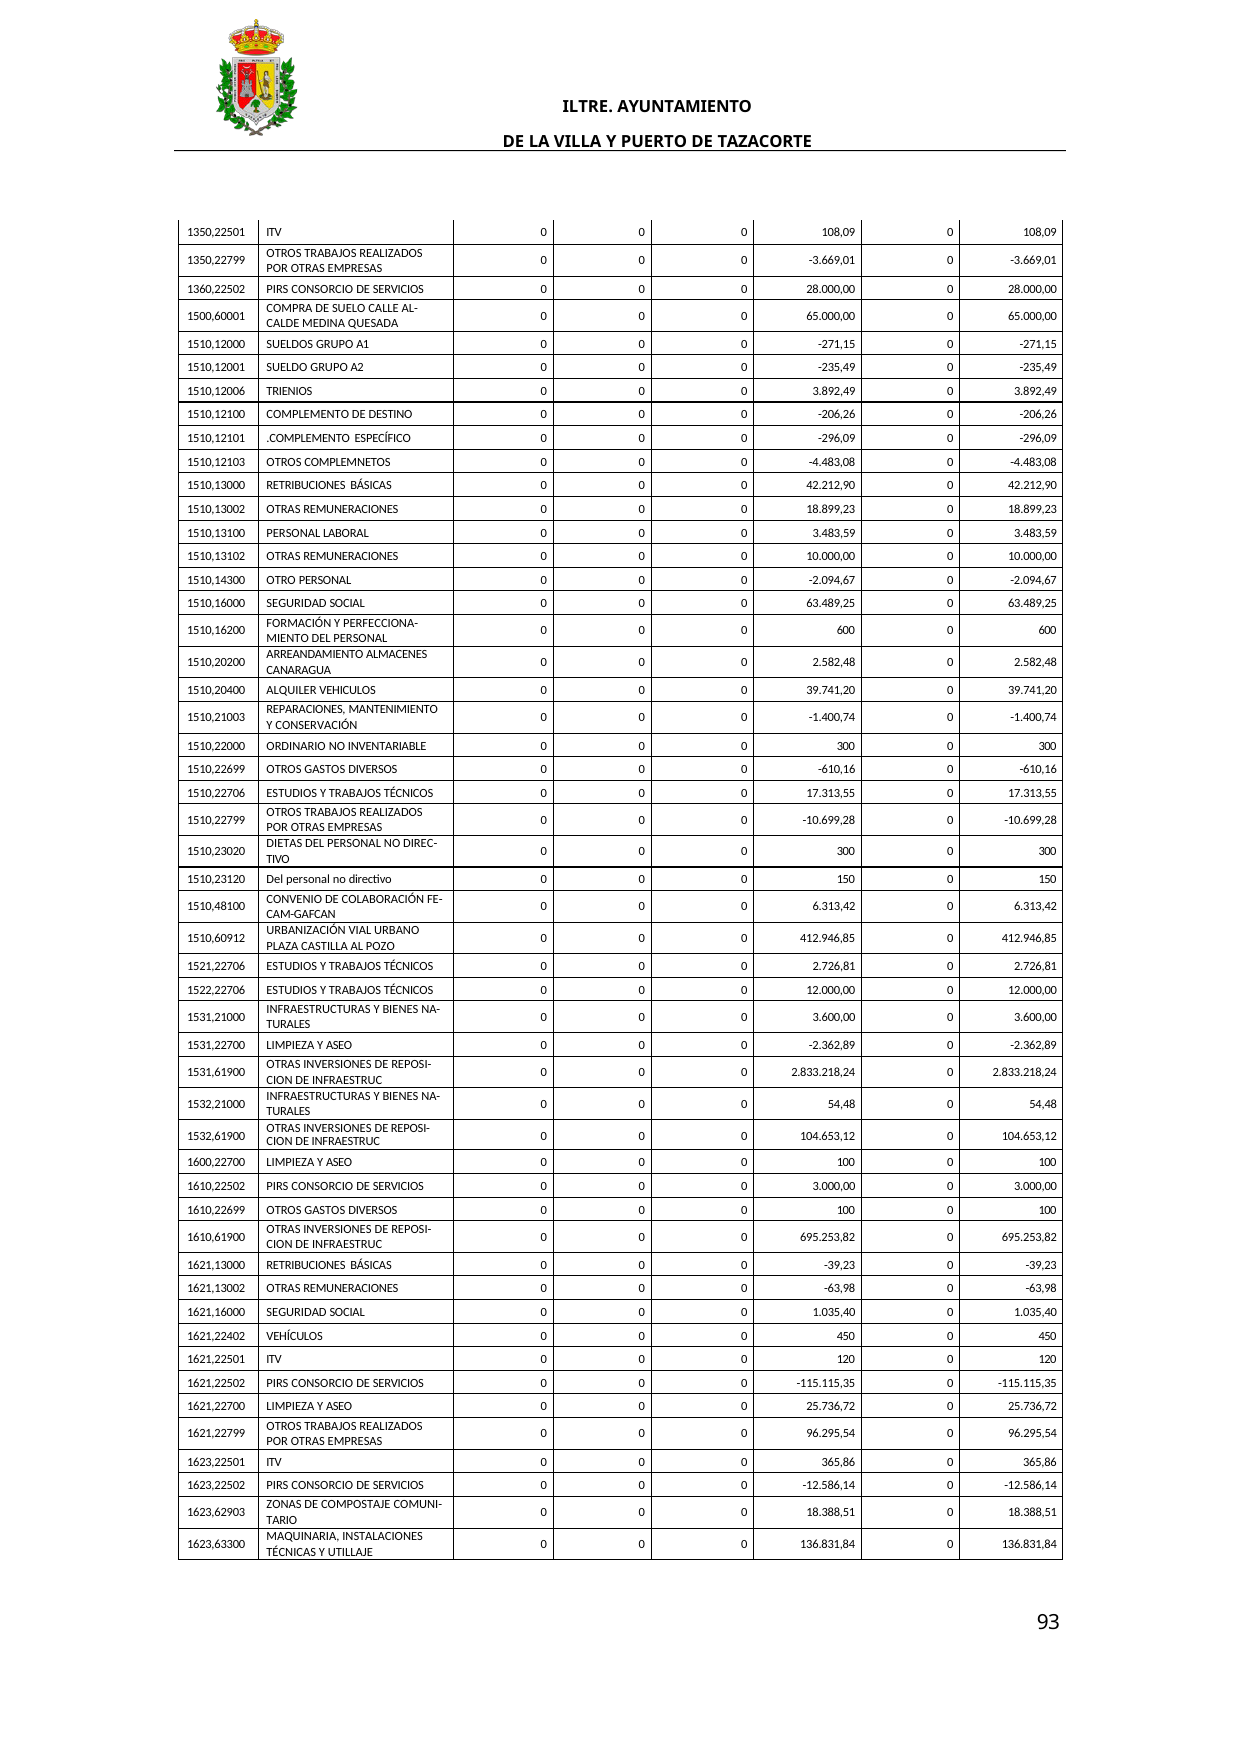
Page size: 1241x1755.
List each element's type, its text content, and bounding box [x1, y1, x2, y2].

table_cell 0 [554, 615, 651, 646]
table_cell 1510,16200 [179, 615, 258, 646]
table_cell 18.388,51 [754, 1497, 861, 1527]
table_cell 1623,62903 [179, 1497, 258, 1527]
table_cell RETRIBUCIONES BÁSICAS [259, 1253, 453, 1275]
table_cell 0 [652, 521, 753, 543]
table_cell 0 [554, 497, 651, 519]
table_cell 0 [454, 568, 553, 590]
table_cell 0 [652, 836, 753, 866]
table_cell TRIENIOS [259, 379, 453, 401]
table_cell -10.699,28 [960, 804, 1062, 835]
table_cell 412.946,85 [754, 923, 861, 953]
table_cell 0 [554, 521, 651, 543]
table_cell 0 [652, 1347, 753, 1370]
table_cell 0 [652, 591, 753, 614]
table_cell 54,48 [960, 1088, 1062, 1119]
table_cell 0 [652, 891, 753, 922]
table_header 0 [554, 220, 651, 244]
table_cell 3.600,00 [754, 1001, 861, 1032]
table_cell 0 [862, 1057, 959, 1087]
table_cell 1510,13002 [179, 497, 258, 519]
table_cell 0 [554, 804, 651, 835]
table_cell 150 [754, 868, 861, 890]
table_cell 0 [652, 1120, 753, 1149]
table_cell 96.295,54 [960, 1418, 1062, 1448]
table_cell 0 [454, 450, 553, 472]
table_cell 0 [454, 1473, 553, 1496]
table_cell 1621,13000 [179, 1253, 258, 1275]
table_cell 0 [454, 497, 553, 519]
table_cell ESTUDIOS Y TRABAJOS TÉCNICOS [259, 954, 453, 977]
table_cell 0 [652, 1276, 753, 1299]
table_cell 1510,13102 [179, 544, 258, 567]
table_cell -39,23 [754, 1253, 861, 1275]
table_cell 12.000,00 [960, 978, 1062, 1000]
table_cell 1360,22502 [179, 277, 258, 299]
table_cell -271,15 [754, 332, 861, 354]
table_cell 0 [862, 804, 959, 835]
table_cell 0 [652, 978, 753, 1000]
table_cell 1510,60912 [179, 923, 258, 953]
table_cell 100 [960, 1198, 1062, 1220]
table_cell -115.115,35 [754, 1371, 861, 1393]
table_cell 0 [554, 647, 651, 677]
table_cell INFRAESTRUCTURAS Y BIENES NA- TURALES [259, 1001, 453, 1032]
table_cell 0 [454, 426, 553, 448]
table_cell 1500,60001 [179, 300, 258, 331]
table_cell 1510,22799 [179, 804, 258, 835]
table_cell -610,16 [960, 757, 1062, 779]
table_cell 0 [652, 1150, 753, 1173]
table_cell 365,86 [960, 1450, 1062, 1472]
table_cell 1621,22502 [179, 1371, 258, 1393]
table_cell 0 [652, 1221, 753, 1252]
table_cell 1621,22501 [179, 1347, 258, 1370]
table_cell OTRAS INVERSIONES DE REPOSI- CION DE INFRAESTRUC [259, 1221, 453, 1252]
table_cell -3.669,01 [960, 245, 1062, 276]
table_cell 0 [554, 379, 651, 401]
table_cell -63,98 [754, 1276, 861, 1299]
table_cell 100 [960, 1150, 1062, 1173]
table_cell 1510,13100 [179, 521, 258, 543]
table_cell 3.600,00 [960, 1001, 1062, 1032]
table_cell 0 [454, 544, 553, 567]
table_cell 0 [862, 521, 959, 543]
table_cell SUELDO GRUPO A2 [259, 355, 453, 378]
table_cell 1600,22700 [179, 1150, 258, 1173]
table_cell 0 [554, 1001, 651, 1032]
table_cell 0 [554, 544, 651, 567]
table_cell Del personal no directivo [259, 868, 453, 890]
table_cell OTRAS REMUNERACIONES [259, 544, 453, 567]
table_cell 0 [454, 1120, 553, 1149]
table_cell 3.483,59 [960, 521, 1062, 543]
table_cell 0 [454, 891, 553, 922]
table_cell 0 [652, 1324, 753, 1346]
table_cell 0 [454, 521, 553, 543]
table_cell -296,09 [754, 426, 861, 448]
table_cell 0 [652, 923, 753, 953]
table_cell 0 [454, 678, 553, 701]
table_cell -2.094,67 [960, 568, 1062, 590]
table_cell OTROS TRABAJOS REALIZADOS POR OTRAS EMPRESAS [259, 804, 453, 835]
table_cell 0 [862, 1497, 959, 1527]
table_cell 0 [554, 734, 651, 756]
table_cell 2.833.218,24 [960, 1057, 1062, 1087]
table_cell 1510,12000 [179, 332, 258, 354]
table_cell 300 [754, 836, 861, 866]
table_cell 136.831,84 [754, 1529, 861, 1559]
table_cell -39,23 [960, 1253, 1062, 1275]
table_cell 1510,22699 [179, 757, 258, 779]
table_cell 0 [454, 300, 553, 331]
table_cell 0 [862, 1174, 959, 1197]
table_cell 0 [862, 332, 959, 354]
table_cell 0 [454, 757, 553, 779]
table_cell 18.899,23 [754, 497, 861, 519]
table_cell 63.489,25 [754, 591, 861, 614]
table_cell 1510,48100 [179, 891, 258, 922]
table_cell COMPLEMENTO DE DESTINO [259, 403, 453, 425]
table_cell 0 [862, 355, 959, 378]
table_cell PIRS CONSORCIO DE SERVICIOS [259, 277, 453, 299]
table_cell 1621,22700 [179, 1394, 258, 1417]
table_cell 0 [554, 1174, 651, 1197]
table_cell 0 [652, 1300, 753, 1322]
table_cell PERSONAL LABORAL [259, 521, 453, 543]
table_cell 0 [862, 1198, 959, 1220]
table_cell 17.313,55 [960, 781, 1062, 803]
table_cell 39.741,20 [960, 678, 1062, 701]
table_cell 100 [754, 1198, 861, 1220]
table_cell 0 [862, 923, 959, 953]
table_cell MAQUINARIA, INSTALACIONES TÉCNICAS Y UTILLAJE [259, 1529, 453, 1559]
table_cell 0 [652, 277, 753, 299]
table_cell 0 [862, 1529, 959, 1559]
table_cell 18.899,23 [960, 497, 1062, 519]
table_cell 1510,22706 [179, 781, 258, 803]
table_cell 1510,22000 [179, 734, 258, 756]
table_cell 0 [652, 734, 753, 756]
table_cell 0 [554, 954, 651, 977]
table_cell 0 [554, 1221, 651, 1252]
table_cell 0 [862, 647, 959, 677]
table_header 0 [652, 220, 753, 244]
table_cell 1610,22502 [179, 1174, 258, 1197]
table_cell 0 [862, 1001, 959, 1032]
table_header 0 [454, 220, 553, 244]
table_cell OTRAS INVERSIONES DE REPOSI- CION DE INFRAESTRUC [259, 1057, 453, 1087]
table_cell 0 [454, 1253, 553, 1275]
table_cell 0 [652, 1033, 753, 1056]
table_cell 0 [862, 1324, 959, 1346]
table_cell 0 [454, 1198, 553, 1220]
table_cell 100 [754, 1150, 861, 1173]
table_cell 0 [862, 591, 959, 614]
table_cell OTRAS INVERSIONES DE REPOSI- CION DE INFRAESTRUC [259, 1120, 453, 1149]
table_cell 25.736,72 [960, 1394, 1062, 1417]
table_cell 0 [454, 868, 553, 890]
table_cell 0 [862, 1371, 959, 1393]
table_cell 0 [454, 1221, 553, 1252]
table_cell 0 [454, 1088, 553, 1119]
table_cell -115.115,35 [960, 1371, 1062, 1393]
table_cell 0 [554, 1497, 651, 1527]
table_cell 0 [554, 1276, 651, 1299]
table_cell 0 [652, 355, 753, 378]
table_cell 1510,12103 [179, 450, 258, 472]
table_cell 120 [754, 1347, 861, 1370]
table_cell 6.313,42 [960, 891, 1062, 922]
table_cell 0 [454, 403, 553, 425]
table_cell 10.000,00 [754, 544, 861, 567]
table_cell 0 [862, 978, 959, 1000]
table_cell 0 [454, 1394, 553, 1417]
table_cell 0 [862, 1418, 959, 1448]
table_cell 0 [454, 1150, 553, 1173]
table_header 108,09 [960, 220, 1062, 244]
table_cell 0 [454, 1418, 553, 1448]
table_cell -63,98 [960, 1276, 1062, 1299]
table_cell 0 [862, 954, 959, 977]
table_cell LIMPIEZA Y ASEO [259, 1033, 453, 1056]
table_cell 25.736,72 [754, 1394, 861, 1417]
table_cell 0 [652, 615, 753, 646]
table_cell 0 [554, 426, 651, 448]
table_cell 0 [454, 1497, 553, 1527]
table_cell 0 [652, 332, 753, 354]
table_cell 1510,20200 [179, 647, 258, 677]
table_cell -271,15 [960, 332, 1062, 354]
table_cell ESTUDIOS Y TRABAJOS TÉCNICOS [259, 781, 453, 803]
table_cell 0 [652, 403, 753, 425]
table_cell LIMPIEZA Y ASEO [259, 1150, 453, 1173]
table_cell -10.699,28 [754, 804, 861, 835]
table_cell -235,49 [960, 355, 1062, 378]
table_cell 0 [454, 1324, 553, 1346]
table_cell 1621,22799 [179, 1418, 258, 1448]
table_cell -296,09 [960, 426, 1062, 448]
table_cell 0 [652, 568, 753, 590]
table_cell SUELDOS GRUPO A1 [259, 332, 453, 354]
table_cell 0 [454, 277, 553, 299]
table_cell 0 [652, 1371, 753, 1393]
table_cell 96.295,54 [754, 1418, 861, 1448]
table_cell 0 [862, 757, 959, 779]
table_cell 1.035,40 [754, 1300, 861, 1322]
table_cell 0 [862, 473, 959, 496]
table_cell 300 [960, 734, 1062, 756]
table_cell 0 [454, 615, 553, 646]
table_cell 3.000,00 [960, 1174, 1062, 1197]
table_cell 0 [652, 1057, 753, 1087]
table_cell 0 [554, 1371, 651, 1393]
table_cell 0 [454, 781, 553, 803]
table_cell 0 [554, 1529, 651, 1559]
table_cell 0 [652, 300, 753, 331]
table_cell 0 [554, 1198, 651, 1220]
table_cell INFRAESTRUCTURAS Y BIENES NA- TURALES [259, 1088, 453, 1119]
table_cell 0 [454, 978, 553, 1000]
table_cell ZONAS DE COMPOSTAJE COMUNI- TARIO [259, 1497, 453, 1527]
table_cell -206,26 [754, 403, 861, 425]
table_cell 0 [554, 591, 651, 614]
table_cell 1621,16000 [179, 1300, 258, 1322]
table_cell 0 [862, 1253, 959, 1275]
table_cell 0 [454, 1174, 553, 1197]
table_cell 300 [960, 836, 1062, 866]
table_cell 0 [652, 868, 753, 890]
table_cell 0 [652, 1088, 753, 1119]
table_cell COMPRA DE SUELO CALLE AL- CALDE MEDINA QUESADA [259, 300, 453, 331]
table_cell 104.653,12 [754, 1120, 861, 1149]
table_cell 1510,12101 [179, 426, 258, 448]
table_cell 0 [862, 245, 959, 276]
table_cell 2.833.218,24 [754, 1057, 861, 1087]
table_cell 0 [862, 891, 959, 922]
table_header 108,09 [754, 220, 861, 244]
table_cell 0 [862, 1450, 959, 1472]
table_cell 0 [554, 757, 651, 779]
table_cell 1610,61900 [179, 1221, 258, 1252]
table_cell 0 [554, 355, 651, 378]
table_cell 0 [862, 277, 959, 299]
table_cell 450 [960, 1324, 1062, 1346]
table_cell 42.212,90 [960, 473, 1062, 496]
table_cell 0 [652, 1529, 753, 1559]
table_cell 0 [454, 836, 553, 866]
table_cell 0 [652, 1497, 753, 1527]
table_cell 0 [554, 1033, 651, 1056]
table_cell 0 [862, 300, 959, 331]
table_cell 0 [454, 379, 553, 401]
table_cell ORDINARIO NO INVENTARIABLE [259, 734, 453, 756]
table_cell 0 [454, 1300, 553, 1322]
table_cell 0 [454, 702, 553, 732]
table_cell 0 [454, 647, 553, 677]
table_cell -12.586,14 [754, 1473, 861, 1496]
table_cell 0 [454, 954, 553, 977]
table_cell 0 [862, 1088, 959, 1119]
table_cell 695.253,82 [960, 1221, 1062, 1252]
table_cell 0 [454, 591, 553, 614]
table_cell 1610,22699 [179, 1198, 258, 1220]
table_cell 1522,22706 [179, 978, 258, 1000]
table_cell -1.400,74 [754, 702, 861, 732]
table_cell 28.000,00 [960, 277, 1062, 299]
table_cell -4.483,08 [960, 450, 1062, 472]
table_cell 0 [862, 497, 959, 519]
table_cell -4.483,08 [754, 450, 861, 472]
table_cell REPARACIONES, MANTENIMIENTO Y CONSERVACIÓN [259, 702, 453, 732]
table_cell 0 [454, 804, 553, 835]
table_header 1350,22501 [179, 220, 258, 244]
table_cell 1531,22700 [179, 1033, 258, 1056]
table_cell 0 [862, 836, 959, 866]
table_cell 2.582,48 [960, 647, 1062, 677]
table_cell 0 [554, 1253, 651, 1275]
table_cell 0 [454, 355, 553, 378]
table_cell 0 [862, 568, 959, 590]
table_cell 0 [454, 1033, 553, 1056]
table_cell 0 [554, 978, 651, 1000]
table_cell 0 [862, 734, 959, 756]
table_cell 2.726,81 [754, 954, 861, 977]
table_cell 0 [554, 403, 651, 425]
table_cell 1621,22402 [179, 1324, 258, 1346]
table_cell 1510,20400 [179, 678, 258, 701]
table_cell 39.741,20 [754, 678, 861, 701]
table_cell 12.000,00 [754, 978, 861, 1000]
table_cell 0 [454, 1450, 553, 1472]
table_cell 65.000,00 [960, 300, 1062, 331]
table_cell 450 [754, 1324, 861, 1346]
table_cell 0 [554, 300, 651, 331]
table_cell 2.582,48 [754, 647, 861, 677]
table_cell 1621,13002 [179, 1276, 258, 1299]
table_cell 120 [960, 1347, 1062, 1370]
table_cell 0 [862, 868, 959, 890]
table_cell 0 [652, 1198, 753, 1220]
table_cell 0 [554, 702, 651, 732]
table_cell OTROS COMPLEMNETOS [259, 450, 453, 472]
table_cell 0 [862, 403, 959, 425]
table_cell 0 [554, 1473, 651, 1496]
table_cell 1510,12006 [179, 379, 258, 401]
table_cell 0 [652, 702, 753, 732]
table_cell 1531,21000 [179, 1001, 258, 1032]
table_cell 0 [862, 1473, 959, 1496]
table_cell 0 [454, 473, 553, 496]
table_cell 0 [454, 734, 553, 756]
table_cell PIRS CONSORCIO DE SERVICIOS [259, 1473, 453, 1496]
table_cell 0 [652, 1450, 753, 1472]
table_cell 1.035,40 [960, 1300, 1062, 1322]
table_cell ITV [259, 1450, 453, 1472]
table_cell 0 [652, 245, 753, 276]
table_cell 412.946,85 [960, 923, 1062, 953]
table_cell -206,26 [960, 403, 1062, 425]
table_cell 0 [554, 781, 651, 803]
table_cell 3.000,00 [754, 1174, 861, 1197]
table_cell 0 [454, 1276, 553, 1299]
table_cell 0 [652, 647, 753, 677]
table_cell 150 [960, 868, 1062, 890]
table_cell 3.892,49 [754, 379, 861, 401]
table_cell 0 [862, 781, 959, 803]
table_cell 0 [862, 615, 959, 646]
table_cell DIETAS DEL PERSONAL NO DIREC- TIVO [259, 836, 453, 866]
table_cell 1510,14300 [179, 568, 258, 590]
table_cell -2.362,89 [960, 1033, 1062, 1056]
table_cell 0 [862, 379, 959, 401]
table_cell OTROS TRABAJOS REALIZADOS POR OTRAS EMPRESAS [259, 245, 453, 276]
table_cell 0 [862, 1221, 959, 1252]
table_cell 0 [652, 1174, 753, 1197]
table_cell 0 [652, 473, 753, 496]
table_cell 0 [652, 781, 753, 803]
table_cell 0 [554, 568, 651, 590]
table_cell 136.831,84 [960, 1529, 1062, 1559]
table_cell 0 [652, 544, 753, 567]
table_cell 1531,61900 [179, 1057, 258, 1087]
table_cell 54,48 [754, 1088, 861, 1119]
table_cell 1623,22502 [179, 1473, 258, 1496]
table_cell 10.000,00 [960, 544, 1062, 567]
table_cell 0 [554, 678, 651, 701]
table_cell 65.000,00 [754, 300, 861, 331]
table_cell 1510,16000 [179, 591, 258, 614]
table_cell 0 [862, 1150, 959, 1173]
table_cell ITV [259, 1347, 453, 1370]
table_cell 0 [652, 1473, 753, 1496]
table_cell 0 [862, 450, 959, 472]
table_cell 0 [554, 923, 651, 953]
table_cell 0 [652, 450, 753, 472]
table_cell 695.253,82 [754, 1221, 861, 1252]
table_cell 0 [554, 450, 651, 472]
table_cell PIRS CONSORCIO DE SERVICIOS [259, 1174, 453, 1197]
table_cell 0 [554, 891, 651, 922]
table_cell 0 [862, 544, 959, 567]
table_cell 0 [554, 1394, 651, 1417]
table_cell ARREANDAMIENTO ALMACENES CANARAGUA [259, 647, 453, 677]
table_cell 0 [554, 1324, 651, 1346]
table_cell 365,86 [754, 1450, 861, 1472]
table_cell 0 [554, 1088, 651, 1119]
table_cell 0 [554, 1057, 651, 1087]
table_cell 1521,22706 [179, 954, 258, 977]
table_cell 0 [862, 1120, 959, 1149]
table_cell 63.489,25 [960, 591, 1062, 614]
table_cell ESTUDIOS Y TRABAJOS TÉCNICOS [259, 978, 453, 1000]
table_cell 0 [454, 1001, 553, 1032]
table_cell 0 [454, 332, 553, 354]
table_cell 0 [652, 757, 753, 779]
table_cell 1350,22799 [179, 245, 258, 276]
table_cell 300 [754, 734, 861, 756]
table_cell 0 [454, 1371, 553, 1393]
table_cell 600 [960, 615, 1062, 646]
table_cell -2.094,67 [754, 568, 861, 590]
table_cell OTRO PERSONAL [259, 568, 453, 590]
table_cell OTROS TRABAJOS REALIZADOS POR OTRAS EMPRESAS [259, 1418, 453, 1448]
table_cell -610,16 [754, 757, 861, 779]
table_cell 1623,22501 [179, 1450, 258, 1472]
table_cell -2.362,89 [754, 1033, 861, 1056]
table_cell 600 [754, 615, 861, 646]
table_header ITV [259, 220, 453, 244]
table_cell 0 [554, 1300, 651, 1322]
table_cell 0 [652, 1418, 753, 1448]
table_cell 1510,12001 [179, 355, 258, 378]
table_cell 0 [652, 1394, 753, 1417]
table_cell 0 [862, 1033, 959, 1056]
table_cell 0 [554, 1450, 651, 1472]
table_cell 104.653,12 [960, 1120, 1062, 1149]
table_cell 0 [554, 836, 651, 866]
table_cell 0 [554, 1418, 651, 1448]
table_cell 0 [652, 1001, 753, 1032]
table_cell 0 [652, 1253, 753, 1275]
table_cell 1510,13000 [179, 473, 258, 496]
table_cell 0 [862, 1300, 959, 1322]
table_cell 0 [652, 804, 753, 835]
table_cell 18.388,51 [960, 1497, 1062, 1527]
table_cell 0 [554, 1150, 651, 1173]
table_cell 0 [454, 1057, 553, 1087]
table_cell 1623,63300 [179, 1529, 258, 1559]
table_cell 1510,23020 [179, 836, 258, 866]
table_cell 1510,21003 [179, 702, 258, 732]
table_cell RETRIBUCIONES BÁSICAS [259, 473, 453, 496]
table_cell OTROS GASTOS DIVERSOS [259, 1198, 453, 1220]
table_cell 0 [652, 379, 753, 401]
table_cell 0 [554, 277, 651, 299]
table_cell 0 [862, 702, 959, 732]
table_cell CONVENIO DE COLABORACIÓN FE- CAM-GAFCAN [259, 891, 453, 922]
table_cell -12.586,14 [960, 1473, 1062, 1496]
table_cell 0 [862, 1347, 959, 1370]
table_cell FORMACIÓN Y PERFECCIONA- MIENTO DEL PERSONAL [259, 615, 453, 646]
table_cell 0 [554, 868, 651, 890]
table_cell 1510,12100 [179, 403, 258, 425]
table_cell -3.669,01 [754, 245, 861, 276]
table_cell 0 [554, 1120, 651, 1149]
table_cell 1510,23120 [179, 868, 258, 890]
table_cell ALQUILER VEHICULOS [259, 678, 453, 701]
table_cell 42.212,90 [754, 473, 861, 496]
table_cell 1532,21000 [179, 1088, 258, 1119]
table_cell SEGURIDAD SOCIAL [259, 1300, 453, 1322]
table_cell 0 [454, 1529, 553, 1559]
table_cell 0 [862, 426, 959, 448]
table_cell 28.000,00 [754, 277, 861, 299]
table_cell 6.313,42 [754, 891, 861, 922]
table_cell 17.313,55 [754, 781, 861, 803]
table_cell OTRAS REMUNERACIONES [259, 1276, 453, 1299]
table_cell 3.483,59 [754, 521, 861, 543]
table_cell PIRS CONSORCIO DE SERVICIOS [259, 1371, 453, 1393]
table_cell 0 [862, 1394, 959, 1417]
table_cell .COMPLEMENTO ESPECÍFICO [259, 426, 453, 448]
table_cell 2.726,81 [960, 954, 1062, 977]
table_cell 0 [454, 245, 553, 276]
table_cell 0 [862, 1276, 959, 1299]
table_cell 0 [862, 678, 959, 701]
table_cell -235,49 [754, 355, 861, 378]
table_cell 0 [554, 473, 651, 496]
table_cell OTRAS REMUNERACIONES [259, 497, 453, 519]
table_cell 0 [454, 1347, 553, 1370]
table_cell SEGURIDAD SOCIAL [259, 591, 453, 614]
table_cell VEHÍCULOS [259, 1324, 453, 1346]
table_header 0 [862, 220, 959, 244]
table_cell LIMPIEZA Y ASEO [259, 1394, 453, 1417]
table_cell 0 [652, 497, 753, 519]
table_cell URBANIZACIÓN VIAL URBANO PLAZA CASTILLA AL POZO [259, 923, 453, 953]
table_cell 0 [554, 245, 651, 276]
table_cell -1.400,74 [960, 702, 1062, 732]
table_cell 0 [454, 923, 553, 953]
table_cell 0 [554, 1347, 651, 1370]
table_cell 0 [652, 954, 753, 977]
table_cell 0 [554, 332, 651, 354]
table_cell 0 [652, 678, 753, 701]
table_cell 1532,61900 [179, 1120, 258, 1149]
table_cell 3.892,49 [960, 379, 1062, 401]
table_cell OTROS GASTOS DIVERSOS [259, 757, 453, 779]
table_cell 0 [652, 426, 753, 448]
